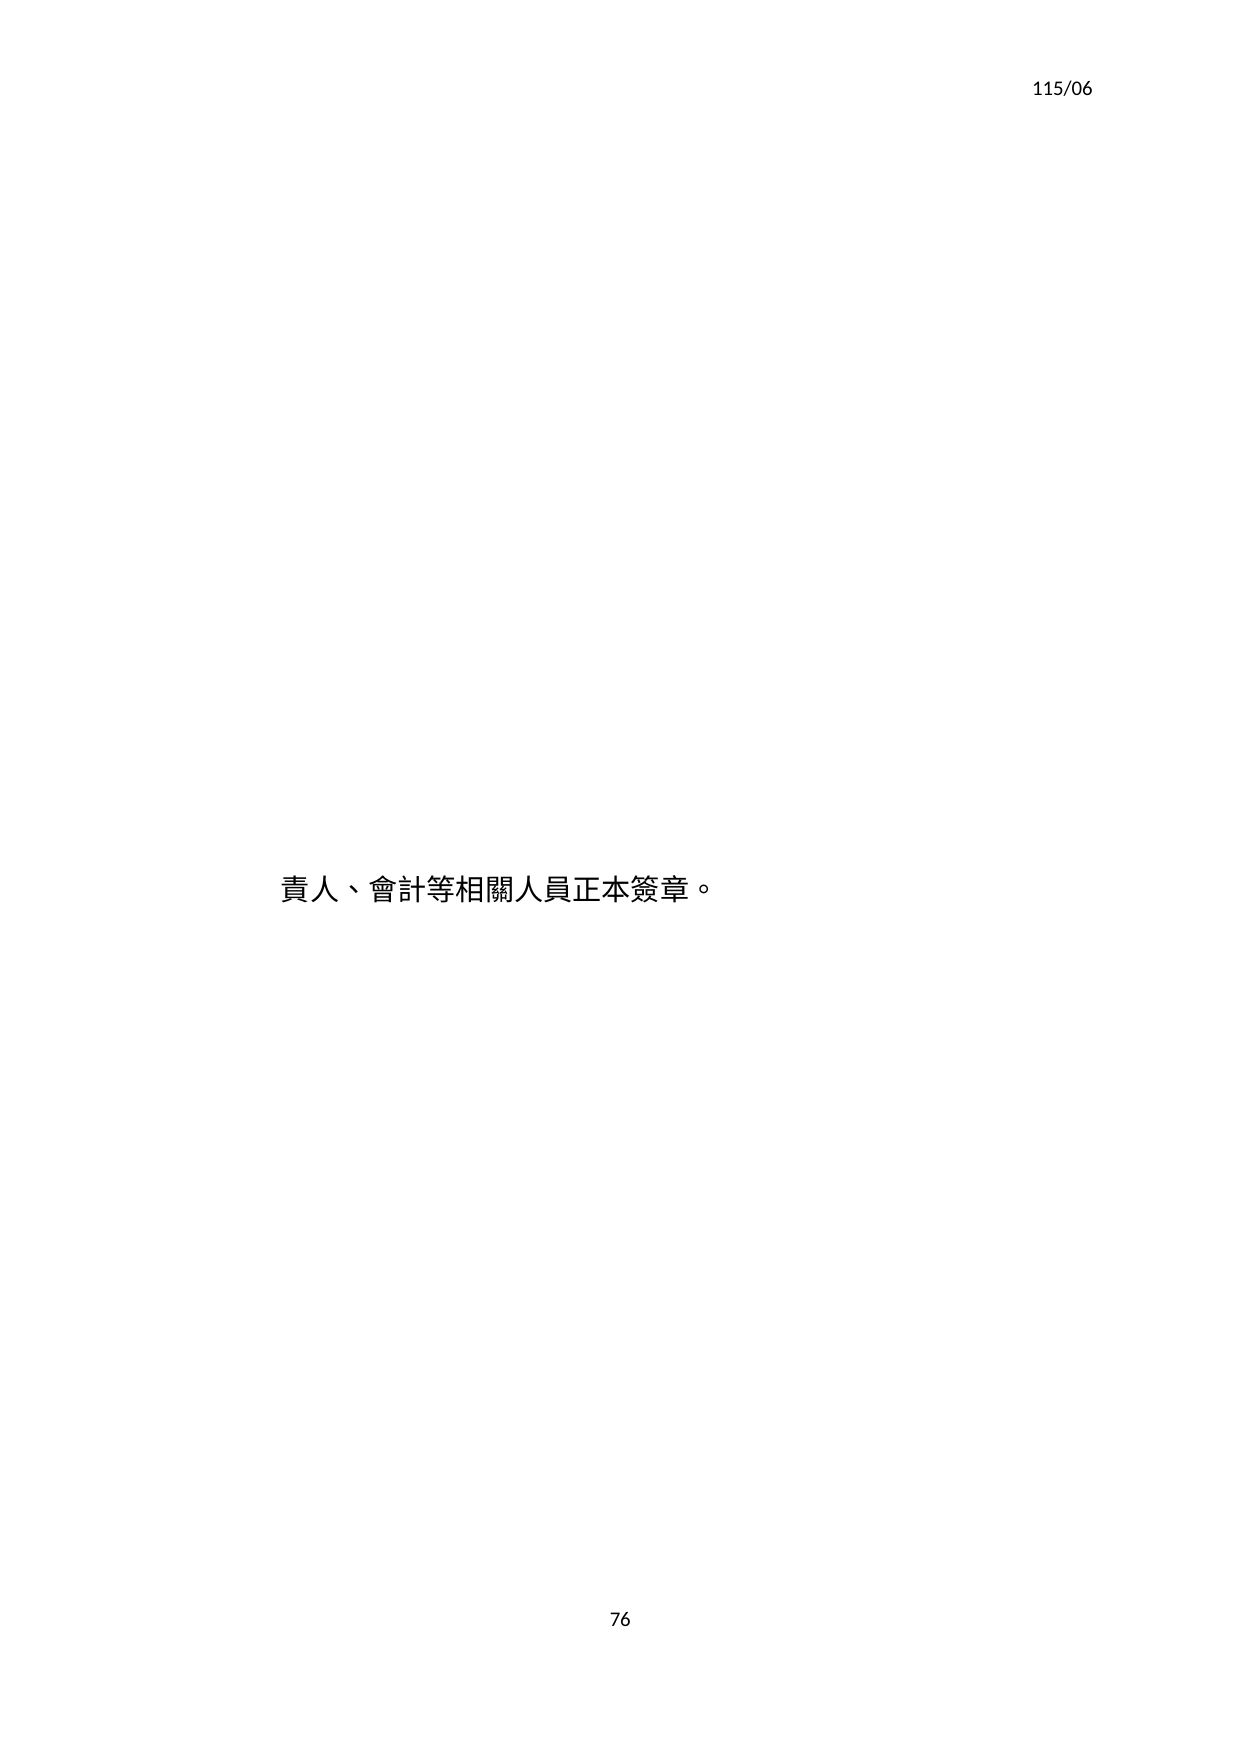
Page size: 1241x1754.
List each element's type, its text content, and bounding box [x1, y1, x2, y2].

list 責人、會計等相關人員正本簽章。 [183, 846, 1092, 908]
